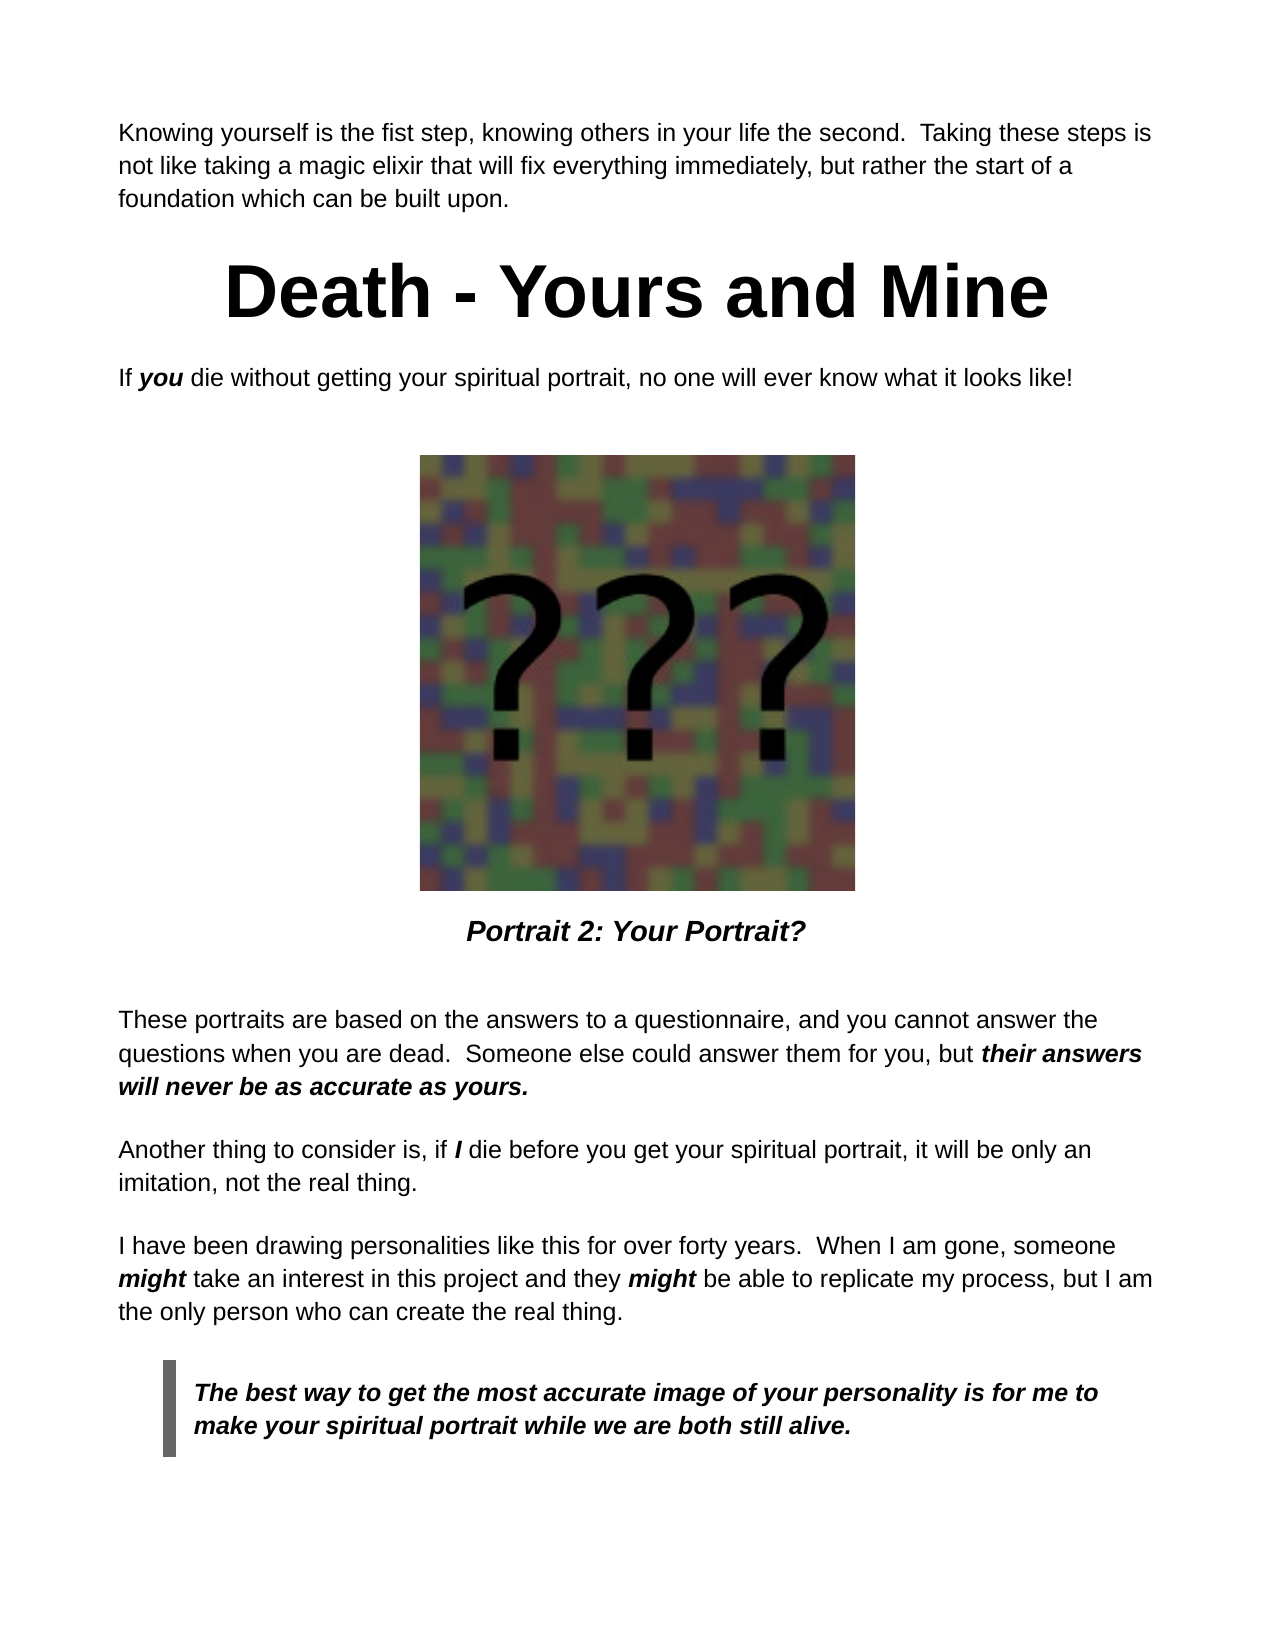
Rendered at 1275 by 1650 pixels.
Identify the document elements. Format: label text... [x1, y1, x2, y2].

text Another thing to consider is, if I die before you get your spiritual portrait, it will be only an imitation, not the real thing. [118, 1134, 1157, 1196]
text These portraits are based on the answers to a questionnaire, and you cannot answer the questions when you are dead. Someone else could answer them for you, but their answers will never be as accurate as yours. [118, 1006, 1157, 1100]
text If you die without getting your spiritual portrait, no one will ever know what it looks like! [118, 363, 1157, 392]
text The best way to get the most accurate image of your personality is for me to make your spiritual portrait while we are both still alive. [176, 1360, 1157, 1457]
picture [419, 455, 856, 891]
text Knowing yourself is the fist step, knowing others in your life the second. Taking these steps is not like taking a magic elixir that will fix everything immediately, but rather the start of a foundation which can be built upon. [118, 118, 1157, 213]
subtitle Death - Yours and Mine [118, 247, 1157, 333]
text Portrait 2: Your Portrait? [420, 891, 855, 947]
text I have been drawing personalities like this for over forty years. When I am gone, someone might take an interest in this project and they might be able to replicate my process, but I am the only person who can create the real thing. [118, 1231, 1157, 1325]
